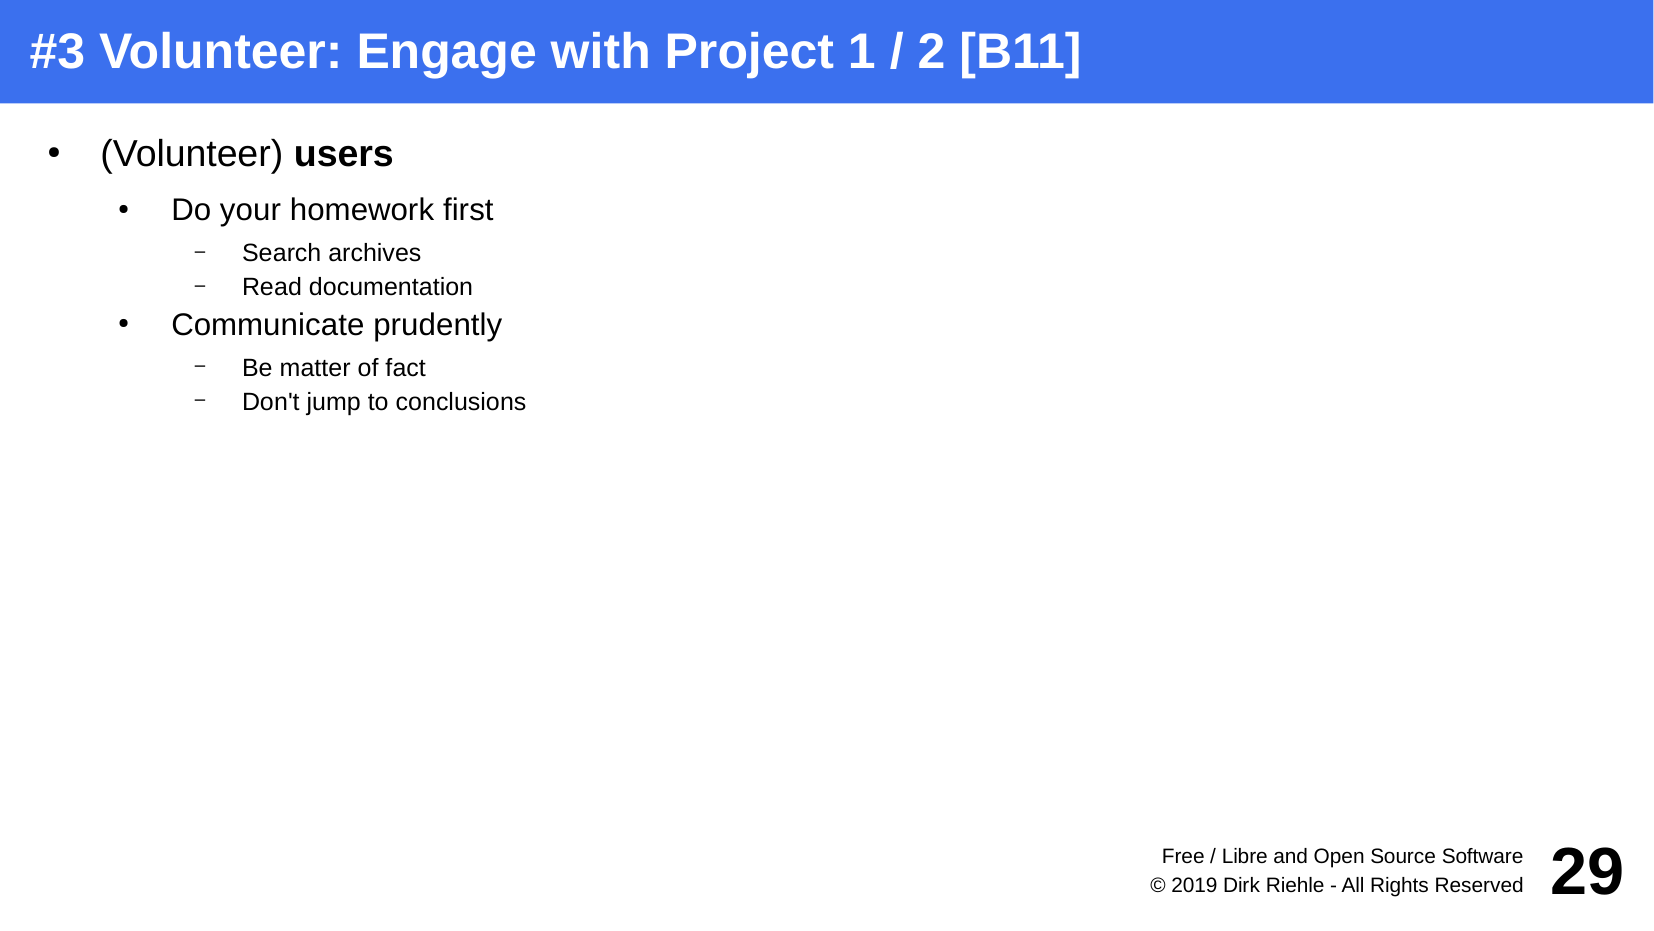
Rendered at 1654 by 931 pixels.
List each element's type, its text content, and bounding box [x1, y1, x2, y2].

list (Volunteer) users Do your homework first Search archives Read documentation Communicate prudently Be matter of fact Don't jump to conclusions [29, 132, 1625, 813]
title #3 Volunteer: Engage with Project 1 / 2 [B11] [0, 0, 1654, 104]
